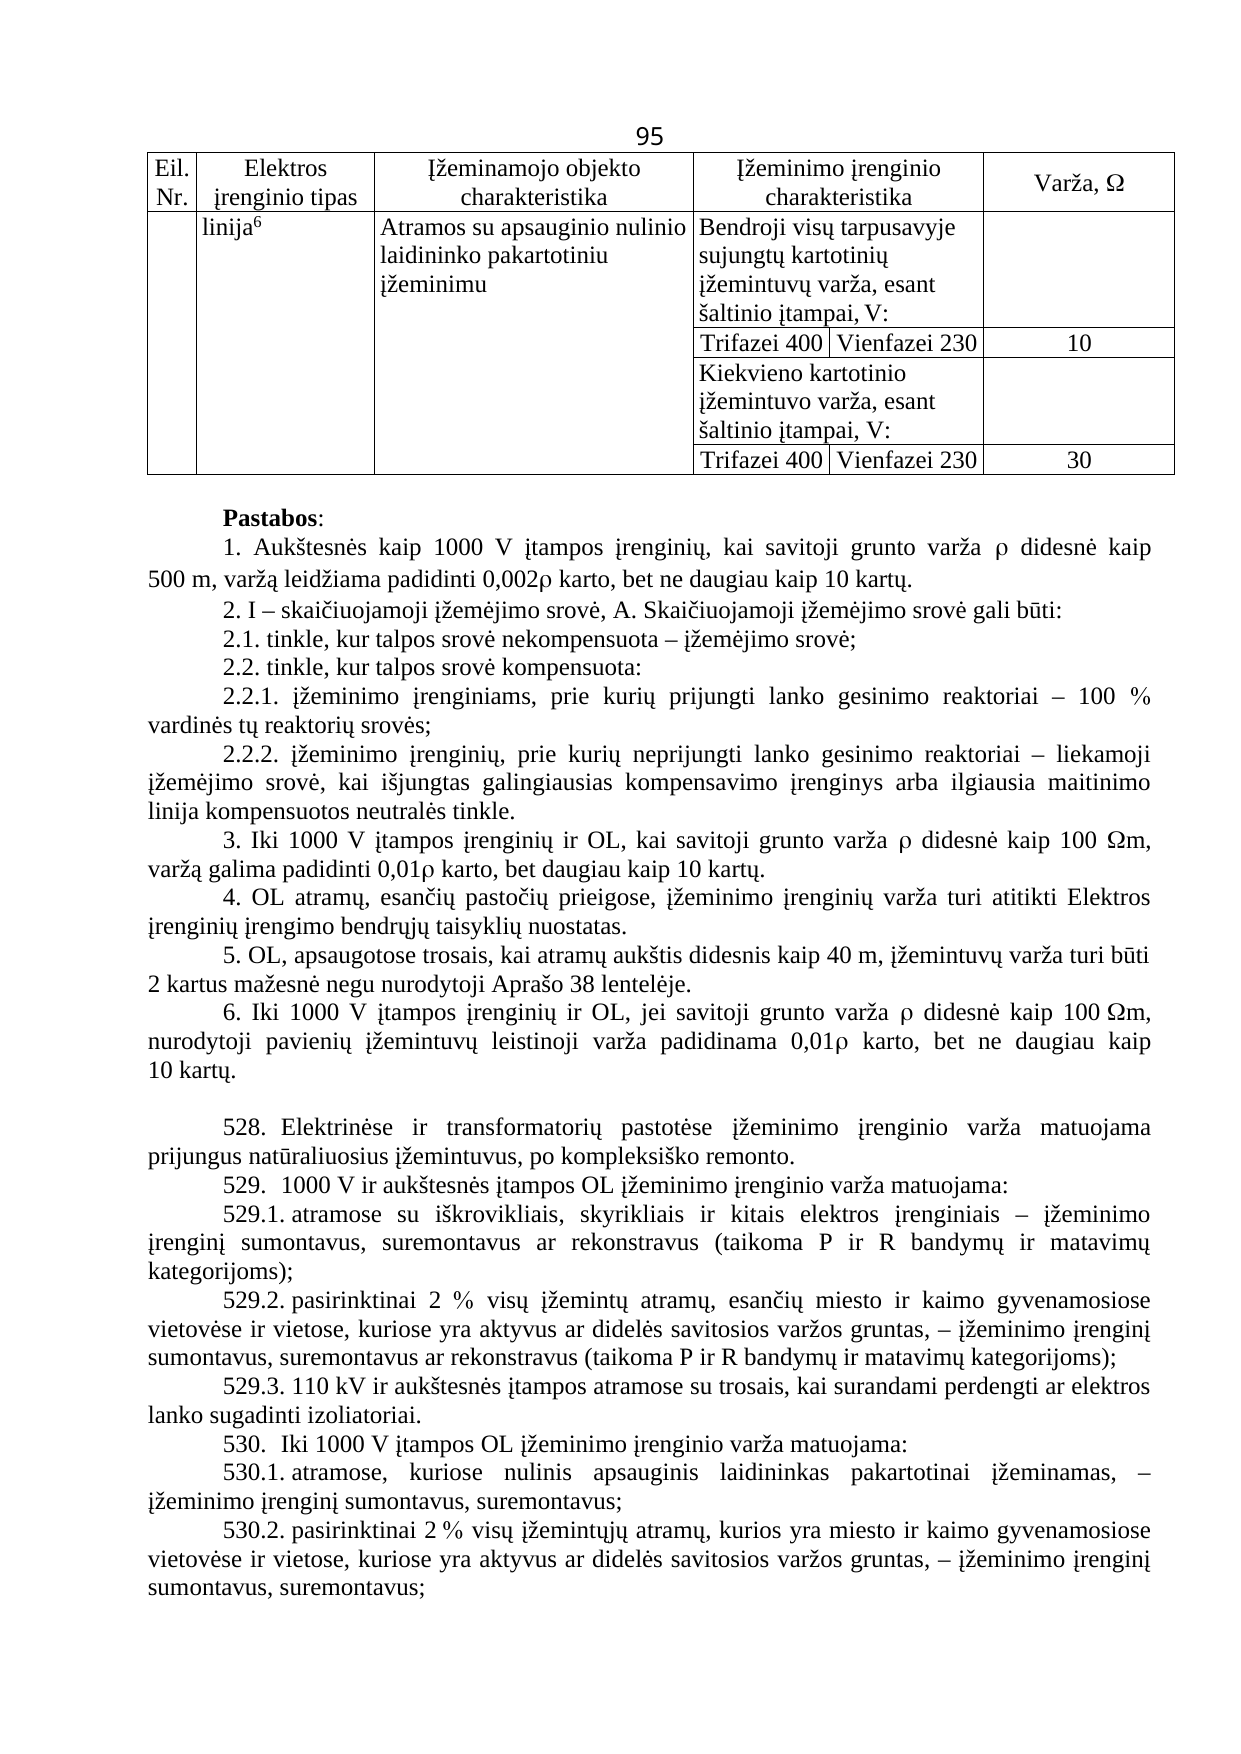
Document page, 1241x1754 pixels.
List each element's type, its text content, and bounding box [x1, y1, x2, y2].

text 529.3. 110 kV ir aukštesnės įtampos atramose su trosais, kai surandami perdengti ar elektros lanko sugadinti izoliatoriai. [148, 1371, 1152, 1429]
text 6. Iki 1000 V įtampos įrenginių ir OL, jei savitoji grunto varža r didesnė kaip 100 Wm, nurodytoji pavienių įžemintuvų leistinoji varža padidinama 0,01r karto, bet ne daugiau kaip 10 kartų. [148, 997, 1152, 1084]
text 528. Elektrinėse ir transformatorių pastotėse įžeminimo įrenginio varža matuojama prijungus natūraliuosius įžemintuvus, po kompleksiško remonto. [148, 1112, 1152, 1170]
table_cell linija6 [197, 212, 374, 474]
text 5. OL, apsaugotose trosais, kai atramų aukštis didesnis kaip 40 m, įžemintuvų varža turi būti 2 kartus mažesnė negu nurodytoji Aprašo 38 lentelėje. [148, 940, 1152, 997]
table_cell 30 [984, 445, 1174, 474]
table_cell [148, 212, 196, 474]
table_header Įžeminamojo objekto charakteristika [375, 153, 693, 211]
table_header Varža,  [984, 153, 1174, 211]
text 2.2. tinkle, kur talpos srovė kompensuota: [148, 652, 1152, 681]
table_cell Bendroji visų tarpusavyje sujungtų kartotinių įžemintuvų varža, esant šaltinio įtampai, V: [694, 212, 983, 327]
text 2.2.1. įžeminimo įrenginiams, prie kurių prijungti lanko gesinimo reaktoriai – 100  vardinės tų reaktorių srovės; [148, 681, 1152, 739]
text 3. Iki 1000 V įtampos įrenginių ir OL, kai savitoji grunto varža  didesnė kaip 100 m, varžą galima padidinti 0,01 karto, bet daugiau kaip 10 kartų. [148, 825, 1152, 882]
text 4. OL atramų, esančių pastočių prieigose, įžeminimo įrenginių varža turi atitikti Elektros įrenginių įrengimo bendrųjų taisyklių nuostatas. [148, 882, 1152, 940]
table_cell Trifazei 400 [694, 445, 829, 474]
text 529.1. atramose su iškrovikliais, skyrikliais ir kitais elektros įrenginiais – įžeminimo įrenginį sumontavus, suremontavus ar rekonstravus (taikoma P ir R bandymų ir matavimų kategorijoms); [148, 1199, 1152, 1285]
text Pastabos: [148, 503, 1152, 532]
table_cell Atramos su apsauginio nulinio laidininko pakartotiniu įžeminimu [375, 212, 693, 474]
text 529. 1000 V ir aukštesnės įtampos OL įžeminimo įrenginio varža matuojama: [148, 1170, 1152, 1199]
text 530. Iki 1000 V įtampos OL įžeminimo įrenginio varža matuojama: [148, 1429, 1152, 1457]
text 2. I – skaičiuojamoji įžemėjimo srovė, A. Skaičiuojamoji įžemėjimo srovė gali būti: [148, 595, 1152, 624]
table_header Eil. Nr. [148, 153, 196, 211]
text 530.2. pasirinktinai 2  visų įžemintųjų atramų, kurios yra miesto ir kaimo gyvenamosiose vietovėse ir vietose, kuriose yra aktyvus ar didelės savitosios varžos gruntas, – įžeminimo įrenginį sumontavus, suremontavus; [148, 1515, 1152, 1601]
table_cell Vienfazei 230 [830, 445, 983, 474]
text 530.1. atramose, kuriose nulinis apsauginis laidininkas pakartotinai įžeminamas, – įžeminimo įrenginį sumontavus, suremontavus; [148, 1457, 1152, 1515]
table_cell Vienfazei 230 [830, 328, 983, 357]
table_header Elektros įrenginio tipas [197, 153, 374, 211]
text 529.2. pasirinktinai 2  visų įžemintų atramų, esančių miesto ir kaimo gyvenamosiose vietovėse ir vietose, kuriose yra aktyvus ar didelės savitosios varžos gruntas, – įžeminimo įrenginį sumontavus, suremontavus ar rekonstravus (taikoma P ir R bandymų ir matavimų kategorijoms); [148, 1285, 1152, 1371]
text 1. Aukštesnės kaip 1000 V įtampos įrenginių, kai savitoji grunto varža  didesnė kaip 500 m, varžą leidžiama padidinti 0,002 karto, bet ne daugiau kaip 10 kartų. [148, 532, 1152, 595]
text 2.1. tinkle, kur talpos srovė nekompensuota – įžemėjimo srovė; [148, 624, 1152, 652]
table_cell Kiekvieno kartotinio įžemintuvo varža, esant šaltinio įtampai, V: [694, 358, 983, 444]
table_header Įžeminimo įrenginio charakteristika [694, 153, 983, 211]
table_cell Trifazei 400 [694, 328, 829, 357]
table_cell [984, 358, 1174, 444]
table_cell [984, 212, 1174, 327]
table_cell 10 [984, 328, 1174, 357]
text 2.2.2. įžeminimo įrenginių, prie kurių neprijungti lanko gesinimo reaktoriai – liekamoji įžemėjimo srovė, kai išjungtas galingiausias kompensavimo įrenginys arba ilgiausia maitinimo linija kompensuotos neutralės tinkle. [148, 739, 1152, 825]
